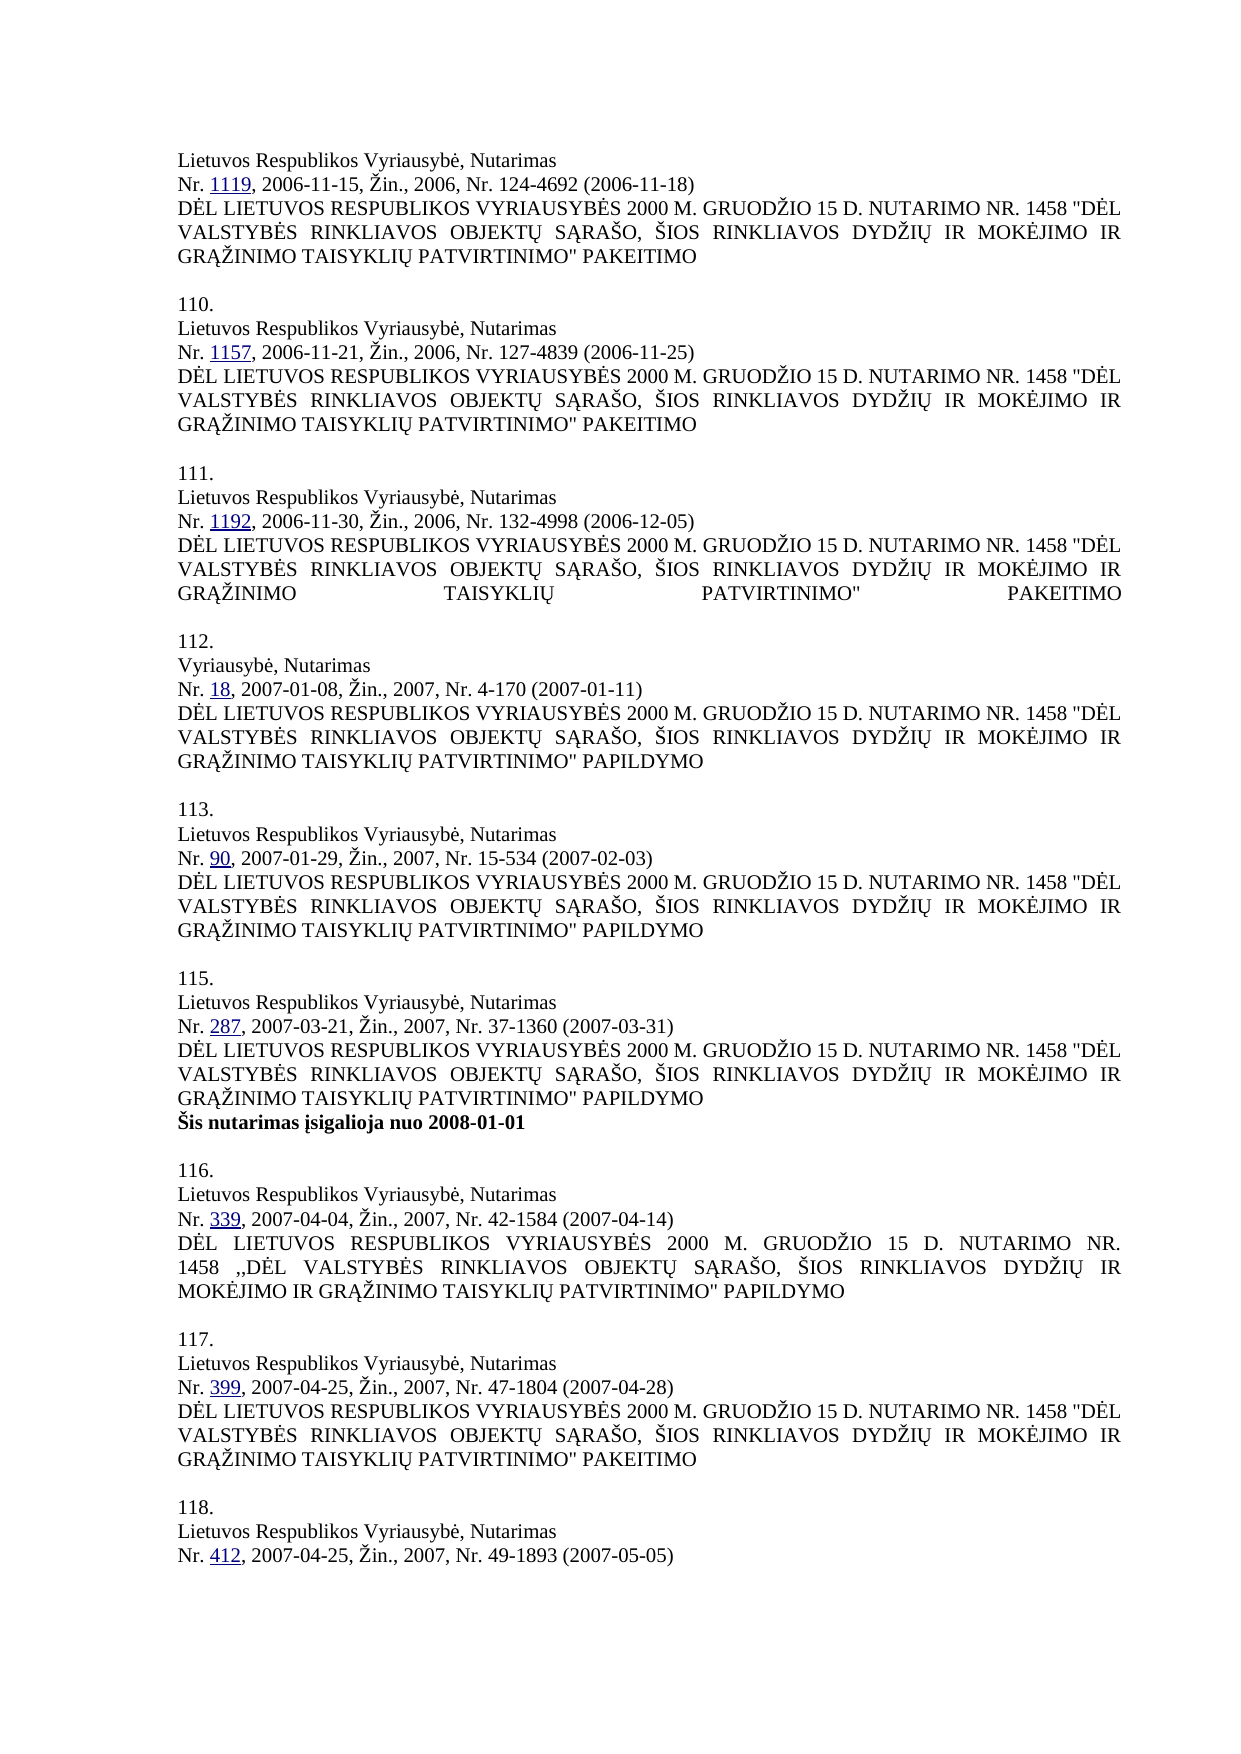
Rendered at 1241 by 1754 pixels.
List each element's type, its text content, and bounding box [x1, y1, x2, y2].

text 115. [177, 966, 1122, 990]
text Nr. 1119, 2006-11-15, Žin., 2006, Nr. 124-4692 (2006-11-18) [177, 172, 1122, 196]
text DĖL LIETUVOS RESPUBLIKOS VYRIAUSYBĖS 2000 M. GRUODŽIO 15 D. NUTARIMO NR. 1458 "DĖL VALSTYBĖS RINKLIAVOS OBJEKTŲ SĄRAŠO, ŠIOS RINKLIAVOS DYDŽIŲ IR MOKĖJIMO IR GRĄŽINIMO TAISYKLIŲ PATVIRTINIMO" PAPILDYMO [177, 869, 1122, 942]
text 117. [177, 1327, 1122, 1351]
text Lietuvos Respublikos Vyriausybė, Nutarimas [177, 316, 1122, 340]
text DĖL LIETUVOS RESPUBLIKOS VYRIAUSYBĖS 2000 M. GRUODŽIO 15 D. NUTARIMO NR. 1458 "DĖL VALSTYBĖS RINKLIAVOS OBJEKTŲ SĄRAŠO, ŠIOS RINKLIAVOS DYDŽIŲ IR MOKĖJIMO IR GRĄŽINIMO TAISYKLIŲ PATVIRTINIMO" PAKEITIMO [177, 1399, 1122, 1471]
text Nr. 1157, 2006-11-21, Žin., 2006, Nr. 127-4839 (2006-11-25) [177, 340, 1122, 364]
text Nr. 18, 2007-01-08, Žin., 2007, Nr. 4-170 (2007-01-11) [177, 677, 1122, 701]
text Nr. 339, 2007-04-04, Žin., 2007, Nr. 42-1584 (2007-04-14) [177, 1206, 1122, 1231]
text Lietuvos Respublikos Vyriausybė, Nutarimas [177, 1182, 1122, 1206]
text 110. [177, 292, 1122, 316]
text Lietuvos Respublikos Vyriausybė, Nutarimas [177, 821, 1122, 846]
text Lietuvos Respublikos Vyriausybė, Nutarimas [177, 1519, 1122, 1543]
text 118. [177, 1495, 1122, 1519]
text Vyriausybė, Nutarimas [177, 653, 1122, 677]
text Nr. 412, 2007-04-25, Žin., 2007, Nr. 49-1893 (2007-05-05) [177, 1543, 1122, 1567]
text DĖL LIETUVOS RESPUBLIKOS VYRIAUSYBĖS 2000 M. GRUODŽIO 15 D. NUTARIMO NR. 1458 "DĖL VALSTYBĖS RINKLIAVOS OBJEKTŲ SĄRAŠO, ŠIOS RINKLIAVOS DYDŽIŲ IR MOKĖJIMO IR GRĄŽINIMO TAISYKLIŲ PATVIRTINIMO" PAPILDYMO [177, 1038, 1122, 1110]
text 112. [177, 629, 1122, 653]
text Lietuvos Respublikos Vyriausybė, Nutarimas [177, 990, 1122, 1014]
text 116. [177, 1158, 1122, 1182]
text Nr. 90, 2007-01-29, Žin., 2007, Nr. 15-534 (2007-02-03) [177, 846, 1122, 869]
text DĖL LIETUVOS RESPUBLIKOS VYRIAUSYBĖS 2000 M. GRUODŽIO 15 D. NUTARIMO NR. 1458 "DĖL VALSTYBĖS RINKLIAVOS OBJEKTŲ SĄRAŠO, ŠIOS RINKLIAVOS DYDŽIŲ IR MOKĖJIMO IR GRĄŽINIMO TAISYKLIŲ PATVIRTINIMO" PAKEITIMO [177, 533, 1122, 629]
text DĖL LIETUVOS RESPUBLIKOS VYRIAUSYBĖS 2000 M. GRUODŽIO 15 D. NUTARIMO NR. 1458 "DĖL VALSTYBĖS RINKLIAVOS OBJEKTŲ SĄRAŠO, ŠIOS RINKLIAVOS DYDŽIŲ IR MOKĖJIMO IR GRĄŽINIMO TAISYKLIŲ PATVIRTINIMO" PAKEITIMO [177, 196, 1122, 268]
text Šis nutarimas įsigalioja nuo 2008-01-01 [177, 1110, 1122, 1134]
text 111. [177, 461, 1122, 484]
text Lietuvos Respublikos Vyriausybė, Nutarimas [177, 148, 1122, 172]
text DĖL LIETUVOS RESPUBLIKOS VYRIAUSYBĖS 2000 M. GRUODŽIO 15 D. NUTARIMO NR. 1458 "DĖL VALSTYBĖS RINKLIAVOS OBJEKTŲ SĄRAŠO, ŠIOS RINKLIAVOS DYDŽIŲ IR MOKĖJIMO IR GRĄŽINIMO TAISYKLIŲ PATVIRTINIMO" PAKEITIMO [177, 364, 1122, 436]
text Nr. 399, 2007-04-25, Žin., 2007, Nr. 47-1804 (2007-04-28) [177, 1375, 1122, 1399]
text Lietuvos Respublikos Vyriausybė, Nutarimas [177, 1351, 1122, 1375]
text DĖL LIETUVOS RESPUBLIKOS VYRIAUSYBĖS 2000 M. GRUODŽIO 15 D. NUTARIMO NR. 1458 "DĖL VALSTYBĖS RINKLIAVOS OBJEKTŲ SĄRAŠO, ŠIOS RINKLIAVOS DYDŽIŲ IR MOKĖJIMO IR GRĄŽINIMO TAISYKLIŲ PATVIRTINIMO" PAPILDYMO [177, 701, 1122, 773]
text Nr. 1192, 2006-11-30, Žin., 2006, Nr. 132-4998 (2006-12-05) [177, 509, 1122, 533]
text 113. [177, 797, 1122, 821]
text DĖL LIETUVOS RESPUBLIKOS VYRIAUSYBĖS 2000 M. GRUODŽIO 15 D. NUTARIMO NR. 1458 ,,DĖL VALSTYBĖS RINKLIAVOS OBJEKTŲ SĄRAŠO, ŠIOS RINKLIAVOS DYDŽIŲ IR MOKĖJIMO IR GRĄŽINIMO TAISYKLIŲ PATVIRTINIMO" PAPILDYMO [177, 1231, 1122, 1303]
text Nr. 287, 2007-03-21, Žin., 2007, Nr. 37-1360 (2007-03-31) [177, 1014, 1122, 1038]
text Lietuvos Respublikos Vyriausybė, Nutarimas [177, 484, 1122, 509]
